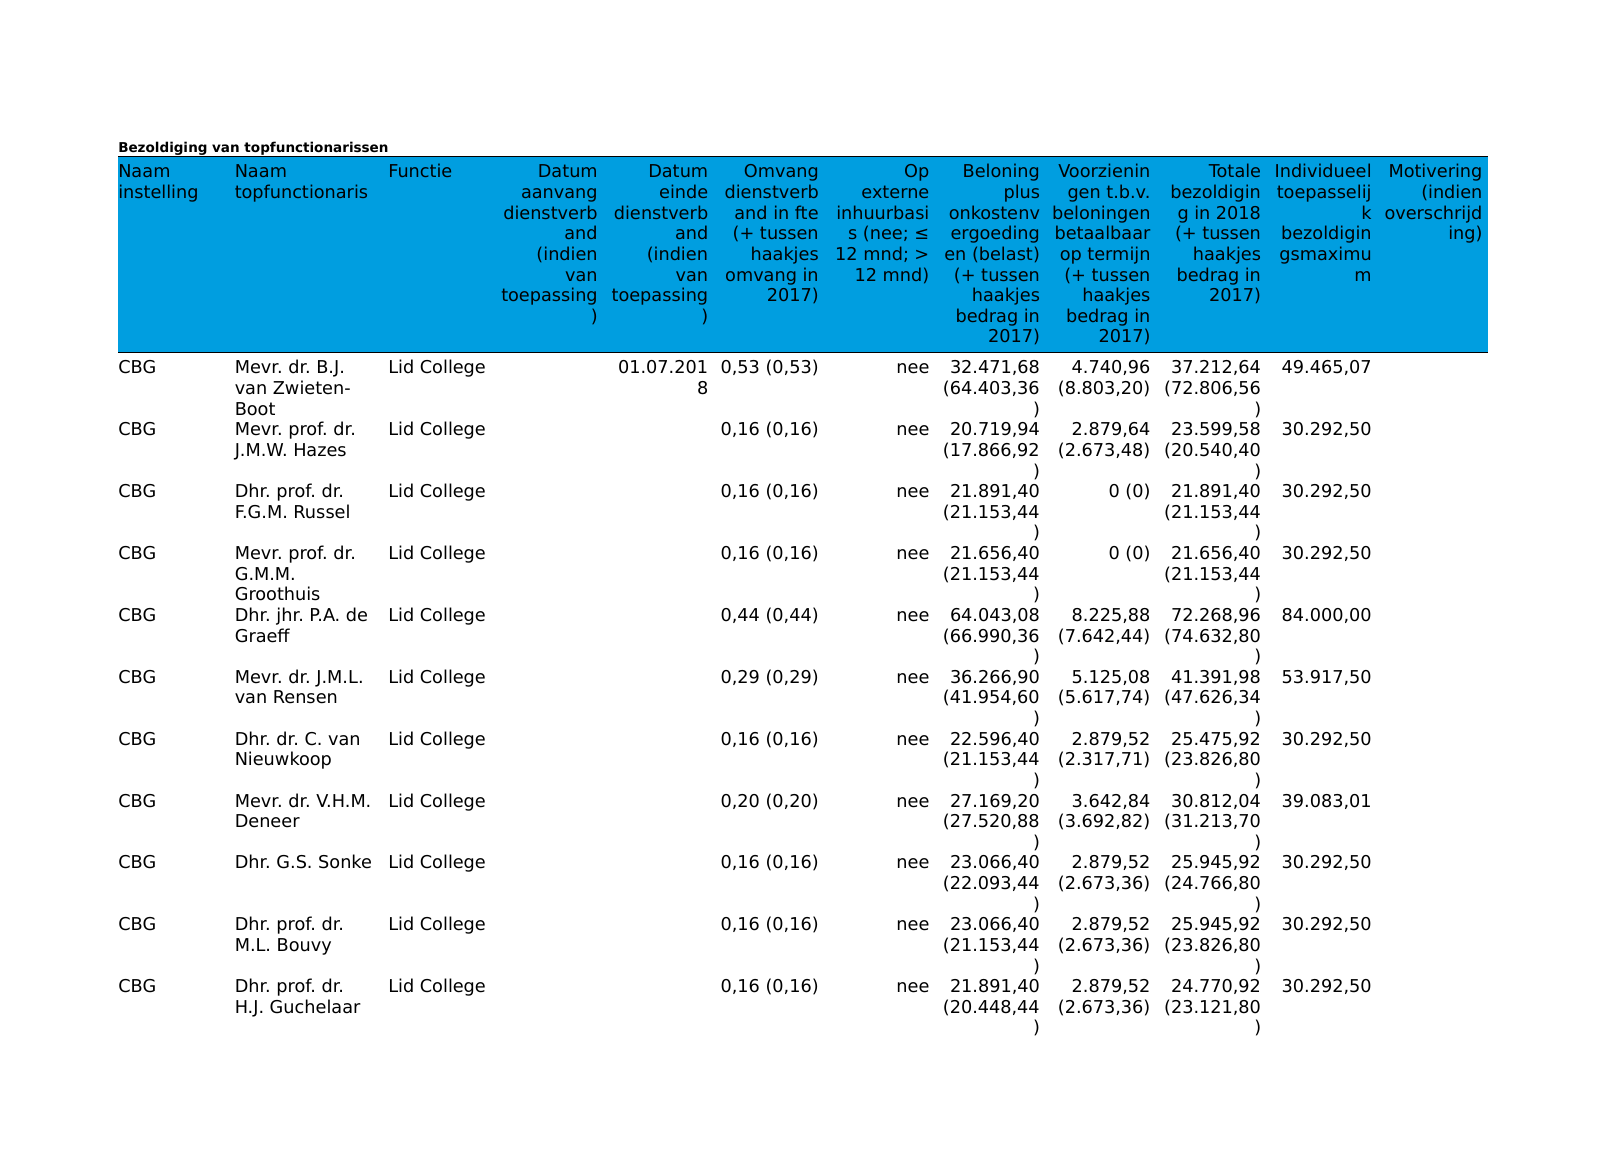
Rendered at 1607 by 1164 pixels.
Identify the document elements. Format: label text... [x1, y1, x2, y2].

table_cell 36.266,90 (41.954,60) [935, 667, 1046, 729]
table_cell [603, 667, 714, 729]
table_cell 2.879,52 (2.673,36) [1046, 914, 1156, 976]
table_header Bezoldiging van topfunctionarissen [118, 140, 1488, 156]
table_cell 2.879,52 (2.317,71) [1046, 729, 1156, 791]
table_cell 0,44 (0,44) [714, 605, 824, 667]
table_cell nee [825, 419, 935, 481]
table_cell nee [825, 667, 935, 729]
table_cell 0,16 (0,16) [714, 976, 824, 1038]
table_cell 0,16 (0,16) [714, 419, 824, 481]
table_cell CBG [118, 667, 229, 729]
table_cell 4.740,96 (8.803,20) [1046, 353, 1156, 419]
table_cell [493, 419, 603, 481]
table_cell CBG [118, 853, 229, 914]
table_cell [603, 914, 714, 976]
table_cell [603, 729, 714, 791]
table_cell 84.000,00 [1267, 605, 1377, 667]
table_cell CBG [118, 729, 229, 791]
table_cell nee [825, 914, 935, 976]
table_cell CBG [118, 914, 229, 976]
table_cell 23.599,58 (20.540,40) [1156, 419, 1267, 481]
table_cell nee [825, 543, 935, 605]
table_cell [493, 605, 603, 667]
table_cell Naam instelling [118, 157, 229, 352]
table_cell Dhr. G.S. Sonke [229, 853, 382, 914]
table_cell nee [825, 791, 935, 852]
table_cell [1377, 791, 1488, 852]
table_cell [603, 853, 714, 914]
table_cell 0,16 (0,16) [714, 543, 824, 605]
table_cell Lid College [382, 353, 493, 419]
table_cell 21.656,40 (21.153,44) [935, 543, 1046, 605]
table_cell 23.066,40 (21.153,44) [935, 914, 1046, 976]
table_cell 53.917,50 [1267, 667, 1377, 729]
table_cell 41.391,98 (47.626,34) [1156, 667, 1267, 729]
table_cell 37.212,64 (72.806,56) [1156, 353, 1267, 419]
table_cell 2.879,52 (2.673,36) [1046, 853, 1156, 914]
table_cell [603, 481, 714, 543]
table_cell [493, 729, 603, 791]
table_cell 30.292,50 [1267, 976, 1377, 1038]
table_cell [603, 605, 714, 667]
table_cell 39.083,01 [1267, 791, 1377, 852]
table_cell Individueel toepasselijk bezoldigingsmaximum [1267, 157, 1377, 352]
table_cell 30.292,50 [1267, 481, 1377, 543]
table_cell 0,16 (0,16) [714, 853, 824, 914]
table_cell [603, 419, 714, 481]
table_cell Lid College [382, 543, 493, 605]
table_cell Dhr. prof. dr. M.L. Bouvy [229, 914, 382, 976]
table_cell [493, 353, 603, 419]
table_cell 25.945,92 (24.766,80) [1156, 853, 1267, 914]
table_cell 0,16 (0,16) [714, 481, 824, 543]
table_cell 0,20 (0,20) [714, 791, 824, 852]
table_cell 21.891,40 (20.448,44) [935, 976, 1046, 1038]
table_cell 25.945,92 (23.826,80) [1156, 914, 1267, 976]
table_cell 32.471,68 (64.403,36) [935, 353, 1046, 419]
table_cell Mevr. dr. B.J. van Zwieten-Boot [229, 353, 382, 419]
table_cell CBG [118, 976, 229, 1038]
table_cell CBG [118, 481, 229, 543]
table_cell Totale bezoldiging in 2018 (+ tussen haakjes bedrag in 2017) [1156, 157, 1267, 352]
table_cell Functie [382, 157, 493, 352]
table_cell Lid College [382, 853, 493, 914]
table_cell 64.043,08 (66.990,36) [935, 605, 1046, 667]
table_cell Dhr. prof. dr. H.J. Guchelaar [229, 976, 382, 1038]
table_cell [603, 543, 714, 605]
table_cell nee [825, 976, 935, 1038]
table_cell [603, 791, 714, 852]
table_cell Mevr. dr. J.M.L. van Rensen [229, 667, 382, 729]
table_cell 0,29 (0,29) [714, 667, 824, 729]
table_cell 0,16 (0,16) [714, 914, 824, 976]
table_cell Lid College [382, 605, 493, 667]
table_cell Lid College [382, 667, 493, 729]
table_cell Op externe inhuurbasis (nee; ≤ 12 mnd; > 12 mnd) [825, 157, 935, 352]
table_cell [1377, 853, 1488, 914]
table_cell Beloning plus onkostenvergoedingen (belast) (+ tussen haakjes bedrag in 2017) [935, 157, 1046, 352]
table_cell 2.879,64 (2.673,48) [1046, 419, 1156, 481]
table_cell 27.169,20 (27.520,88) [935, 791, 1046, 852]
table_cell 22.596,40 (21.153,44) [935, 729, 1046, 791]
table_cell Mevr. prof. dr. J.M.W. Hazes [229, 419, 382, 481]
table_cell Lid College [382, 791, 493, 852]
table_cell 72.268,96 (74.632,80) [1156, 605, 1267, 667]
table_cell 0,16 (0,16) [714, 729, 824, 791]
table_cell Datum einde dienstverband (indien van toepassing) [603, 157, 714, 352]
table_cell Lid College [382, 729, 493, 791]
table_cell CBG [118, 791, 229, 852]
table_cell 5.125,08 (5.617,74) [1046, 667, 1156, 729]
table_cell 21.656,40 (21.153,44) [1156, 543, 1267, 605]
table_cell nee [825, 853, 935, 914]
table_cell CBG [118, 419, 229, 481]
table_cell CBG [118, 605, 229, 667]
table_cell 0 (0) [1046, 481, 1156, 543]
table_cell 20.719,94 (17.866,92) [935, 419, 1046, 481]
table_cell 21.891,40 (21.153,44) [935, 481, 1046, 543]
table_cell 30.292,50 [1267, 729, 1377, 791]
table_cell 2.879,52 (2.673,36) [1046, 976, 1156, 1038]
table_cell [1377, 353, 1488, 419]
table_cell Lid College [382, 481, 493, 543]
table_cell Voorzieningen t.b.v. beloningen betaalbaar op termijn (+ tussen haakjes bedrag in 2017) [1046, 157, 1156, 352]
table_cell Mevr. prof. dr. G.M.M. Groothuis [229, 543, 382, 605]
table_cell [493, 976, 603, 1038]
table_cell 30.812,04 (31.213,70) [1156, 791, 1267, 852]
table_cell 23.066,40 (22.093,44) [935, 853, 1046, 914]
table_cell Datum aanvang dienstverband (indien van toepassing) [493, 157, 603, 352]
table_cell 3.642,84 (3.692,82) [1046, 791, 1156, 852]
table_cell 21.891,40 (21.153,44) [1156, 481, 1267, 543]
table_cell 30.292,50 [1267, 914, 1377, 976]
table_cell Dhr. prof. dr. F.G.M. Russel [229, 481, 382, 543]
table_cell Motivering (indien overschrijding) [1377, 157, 1488, 352]
table_cell Lid College [382, 914, 493, 976]
table_cell CBG [118, 543, 229, 605]
table_cell Naam topfunctionaris [229, 157, 382, 352]
table_cell 24.770,92 (23.121,80) [1156, 976, 1267, 1038]
table_cell 0 (0) [1046, 543, 1156, 605]
table_cell [1377, 667, 1488, 729]
table_cell nee [825, 481, 935, 543]
table_cell [1377, 543, 1488, 605]
table_cell [603, 976, 714, 1038]
table_cell [493, 914, 603, 976]
table_cell 30.292,50 [1267, 543, 1377, 605]
table_cell 30.292,50 [1267, 419, 1377, 481]
table_cell Lid College [382, 419, 493, 481]
table_cell [493, 481, 603, 543]
table_cell CBG [118, 353, 229, 419]
table_cell Dhr. dr. C. van Nieuwkoop [229, 729, 382, 791]
table_cell 01.07.2018 [603, 353, 714, 419]
table_cell [493, 791, 603, 852]
table_cell 8.225,88 (7.642,44) [1046, 605, 1156, 667]
table_cell nee [825, 729, 935, 791]
table_cell nee [825, 353, 935, 419]
table_cell Lid College [382, 976, 493, 1038]
table_cell [1377, 914, 1488, 976]
table_cell Dhr. jhr. P.A. de Graeff [229, 605, 382, 667]
table_cell [493, 543, 603, 605]
table_cell [1377, 419, 1488, 481]
table_cell [1377, 605, 1488, 667]
table_cell [493, 853, 603, 914]
table_cell [1377, 481, 1488, 543]
table_cell 25.475,92 (23.826,80) [1156, 729, 1267, 791]
table_cell nee [825, 605, 935, 667]
table_cell 30.292,50 [1267, 853, 1377, 914]
table_cell 49.465,07 [1267, 353, 1377, 419]
table_cell [1377, 976, 1488, 1038]
table_cell [493, 667, 603, 729]
table_cell 0,53 (0,53) [714, 353, 824, 419]
table_cell Mevr. dr. V.H.M. Deneer [229, 791, 382, 852]
table_cell Omvang dienstverband in fte (+ tussen haakjes omvang in 2017) [714, 157, 824, 352]
table_cell [1377, 729, 1488, 791]
